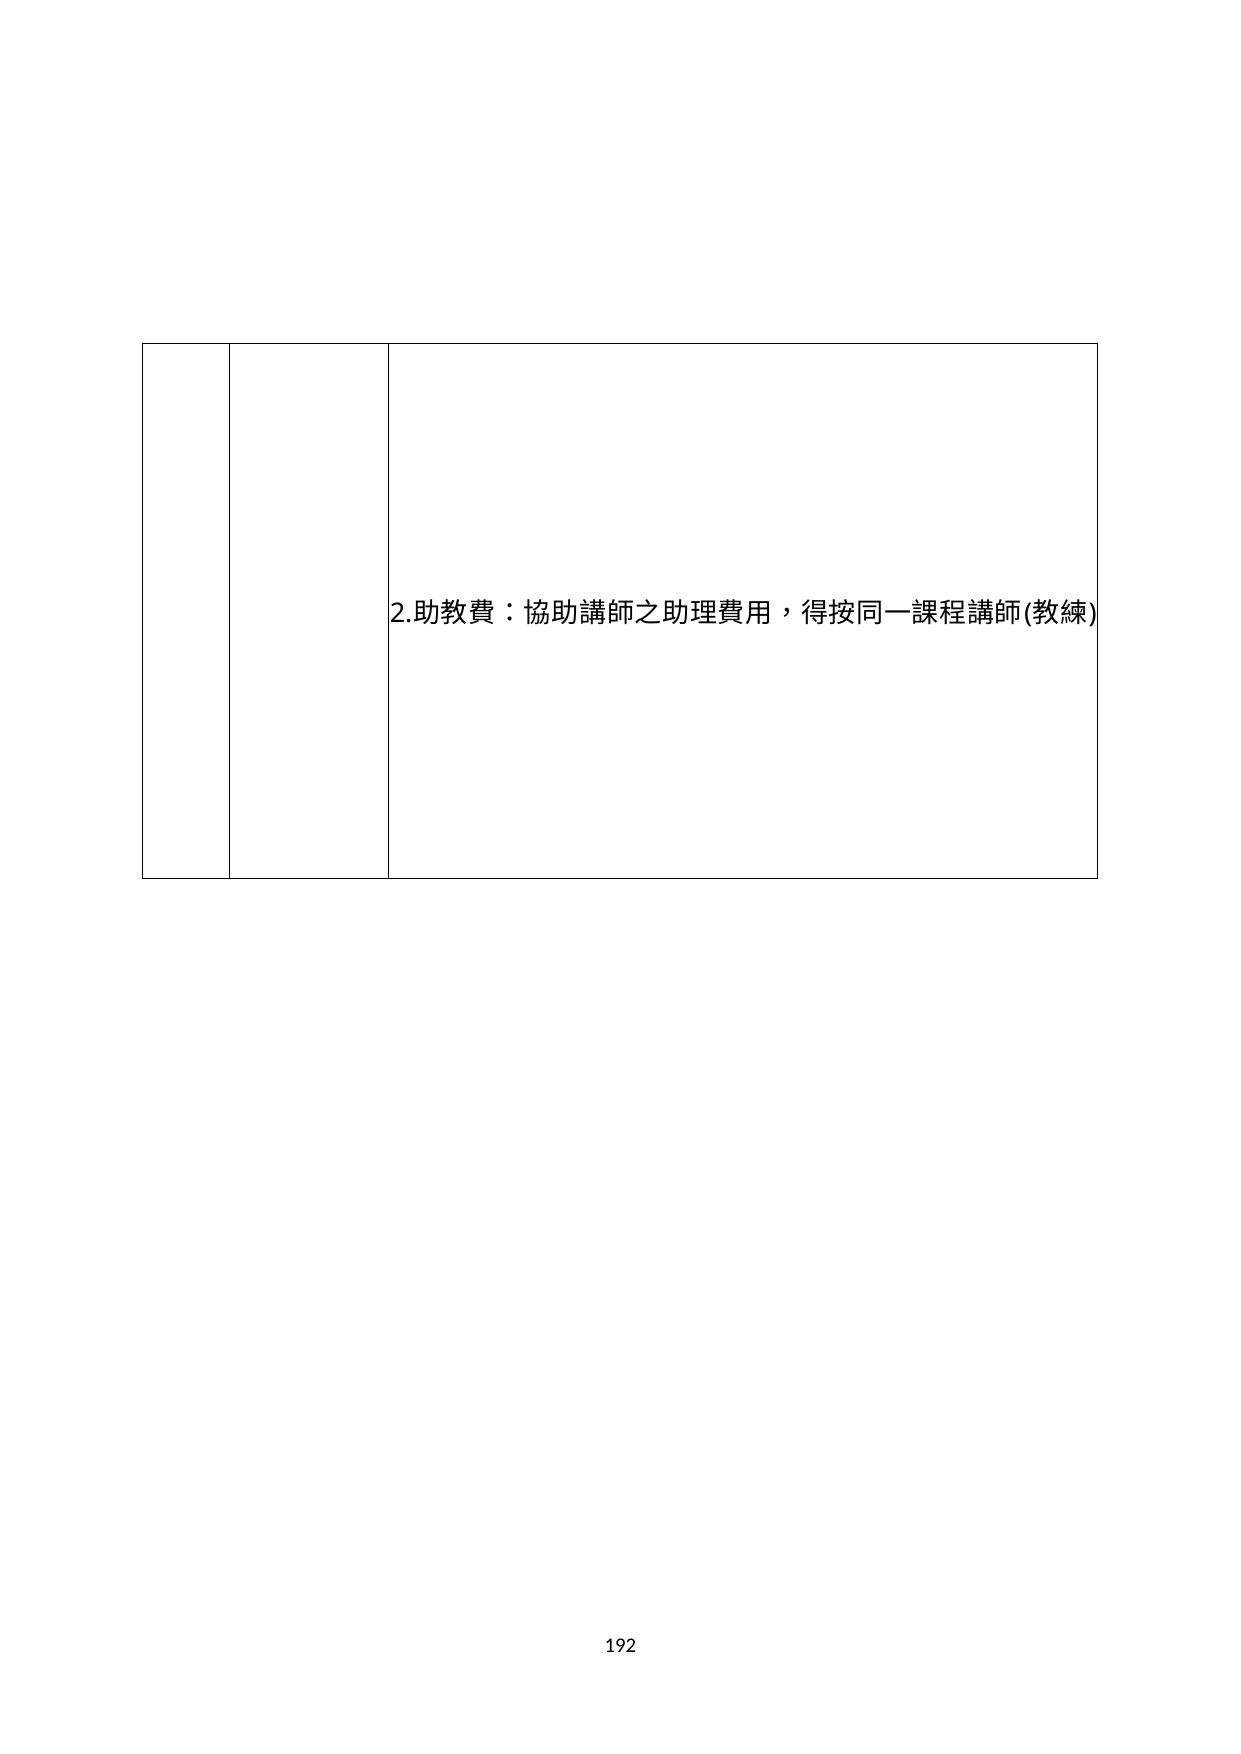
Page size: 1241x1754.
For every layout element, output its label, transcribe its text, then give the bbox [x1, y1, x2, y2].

table_cell [143, 344, 229, 878]
table_cell [230, 344, 388, 878]
table_cell 2.助教費：協助講師之助理費用，得按同一課程講師(教練) [389, 344, 1097, 878]
